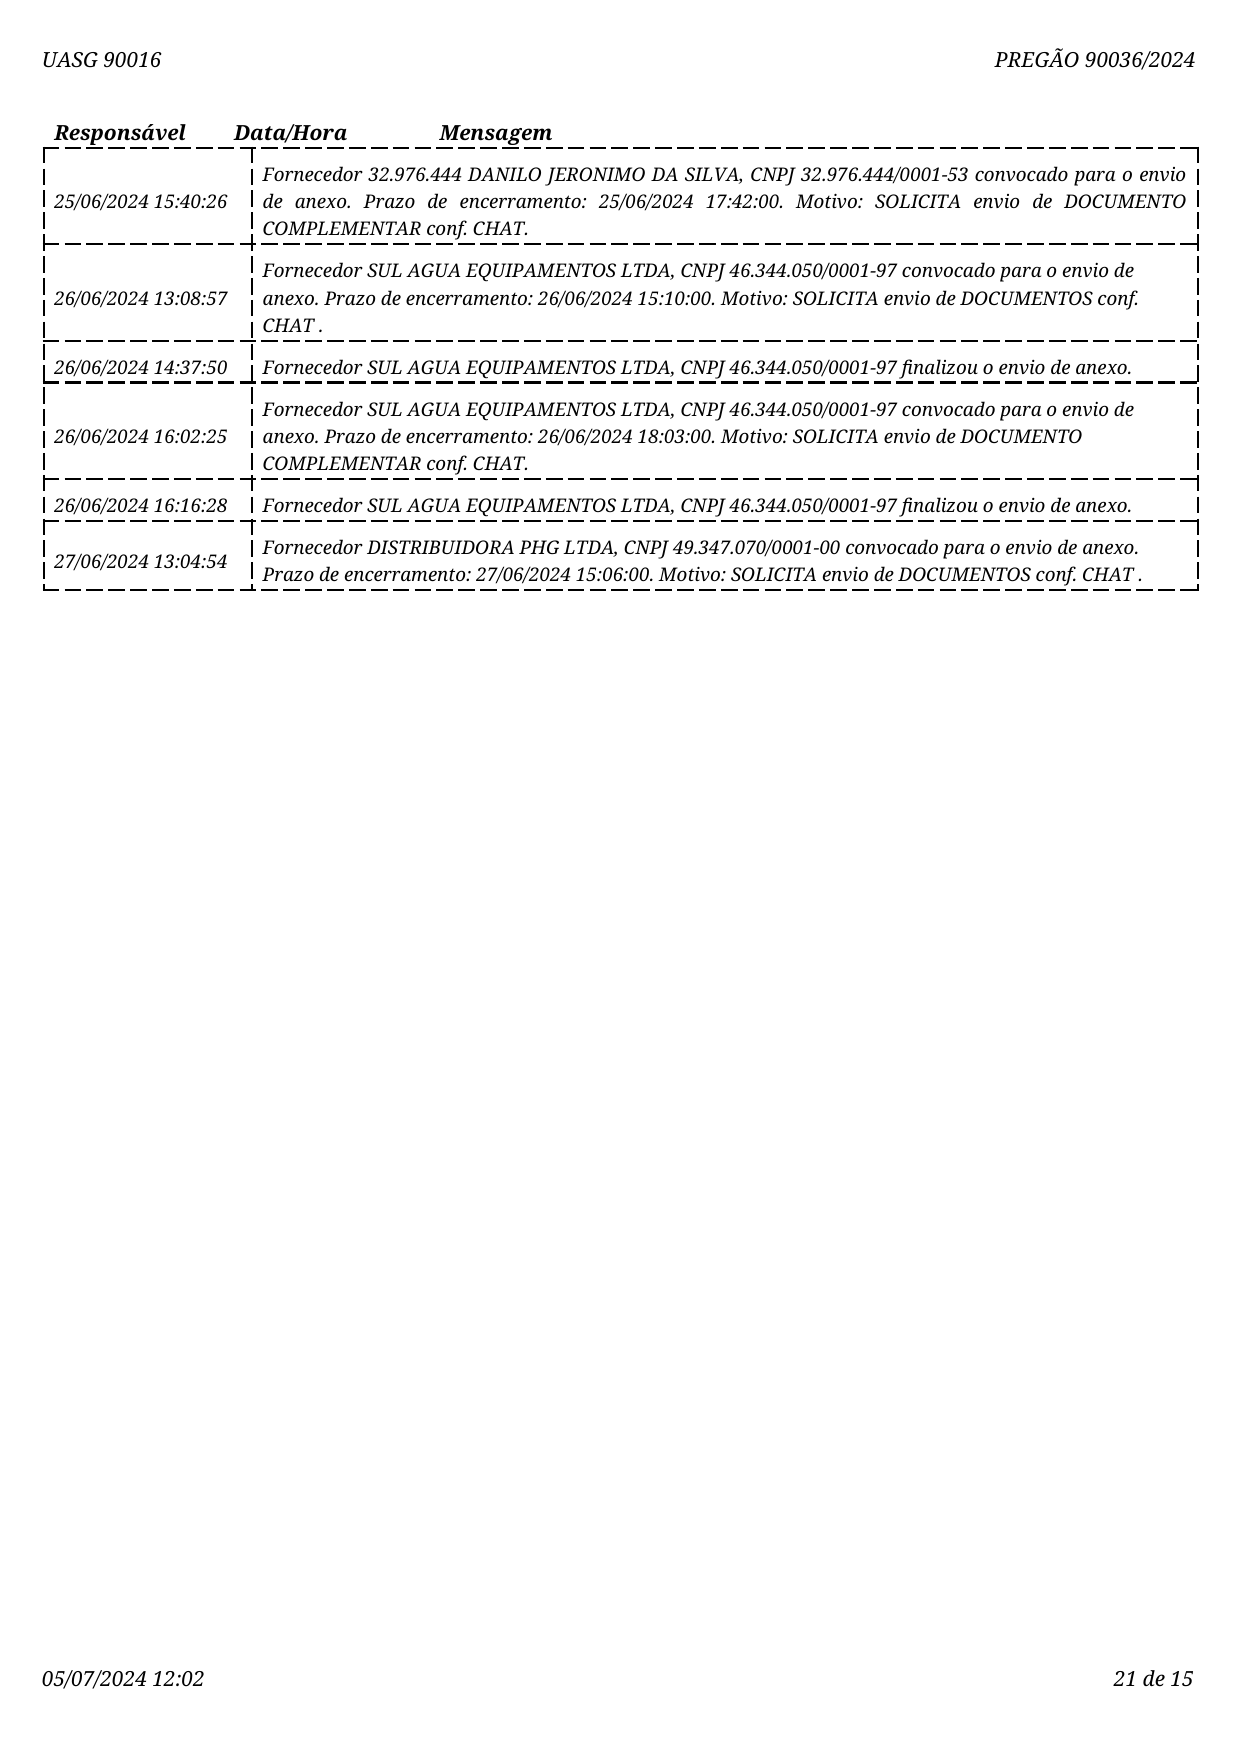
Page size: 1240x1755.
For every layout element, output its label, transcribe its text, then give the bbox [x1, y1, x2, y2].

table_cell Fornecedor SUL AGUA EQUIPAMENTOS LTDA, CNPJ 46.344.050/0001-97 finalizou o envio de anexo. [252, 478, 1198, 520]
table_cell 26/06/2024 13:08:57 [44, 243, 252, 339]
table_cell Fornecedor SUL AGUA EQUIPAMENTOS LTDA, CNPJ 46.344.050/0001-97 finalizou o envio de anexo. [252, 340, 1198, 381]
table_cell 26/06/2024 14:37:50 [44, 340, 252, 381]
table_cell Fornecedor SUL AGUA EQUIPAMENTOS LTDA, CNPJ 46.344.050/0001-97 convocado para o envio de anexo. Prazo de encerramento: 26/06/2024 18:03:00. Motivo: SOLICITA envio de DOCUMENTO COMPLEMENTAR conf. CHAT. [252, 381, 1198, 478]
table_cell Fornecedor 32.976.444 DANILO JERONIMO DA SILVA, CNPJ 32.976.444/0001-53 convocado para o envio de anexo. Prazo de encerramento: 25/06/2024 17:42:00. Motivo: SOLICITA envio de DOCUMENTO COMPLEMENTAR conf. CHAT. [252, 147, 1198, 243]
table_cell 26/06/2024 16:02:25 [44, 381, 252, 478]
table_cell Fornecedor SUL AGUA EQUIPAMENTOS LTDA, CNPJ 46.344.050/0001-97 convocado para o envio de anexo. Prazo de encerramento: 26/06/2024 15:10:00. Motivo: SOLICITA envio de DOCUMENTOS conf. CHAT . [252, 243, 1198, 339]
table_cell 25/06/2024 15:40:26 [44, 147, 252, 243]
table_cell 27/06/2024 13:04:54 [44, 520, 252, 589]
table_cell 26/06/2024 16:16:28 [44, 478, 252, 520]
table_cell Fornecedor DISTRIBUIDORA PHG LTDA, CNPJ 49.347.070/0001-00 convocado para o envio de anexo. Prazo de encerramento: 27/06/2024 15:06:00. Motivo: SOLICITA envio de DOCUMENTOS conf. CHAT . [252, 520, 1198, 589]
